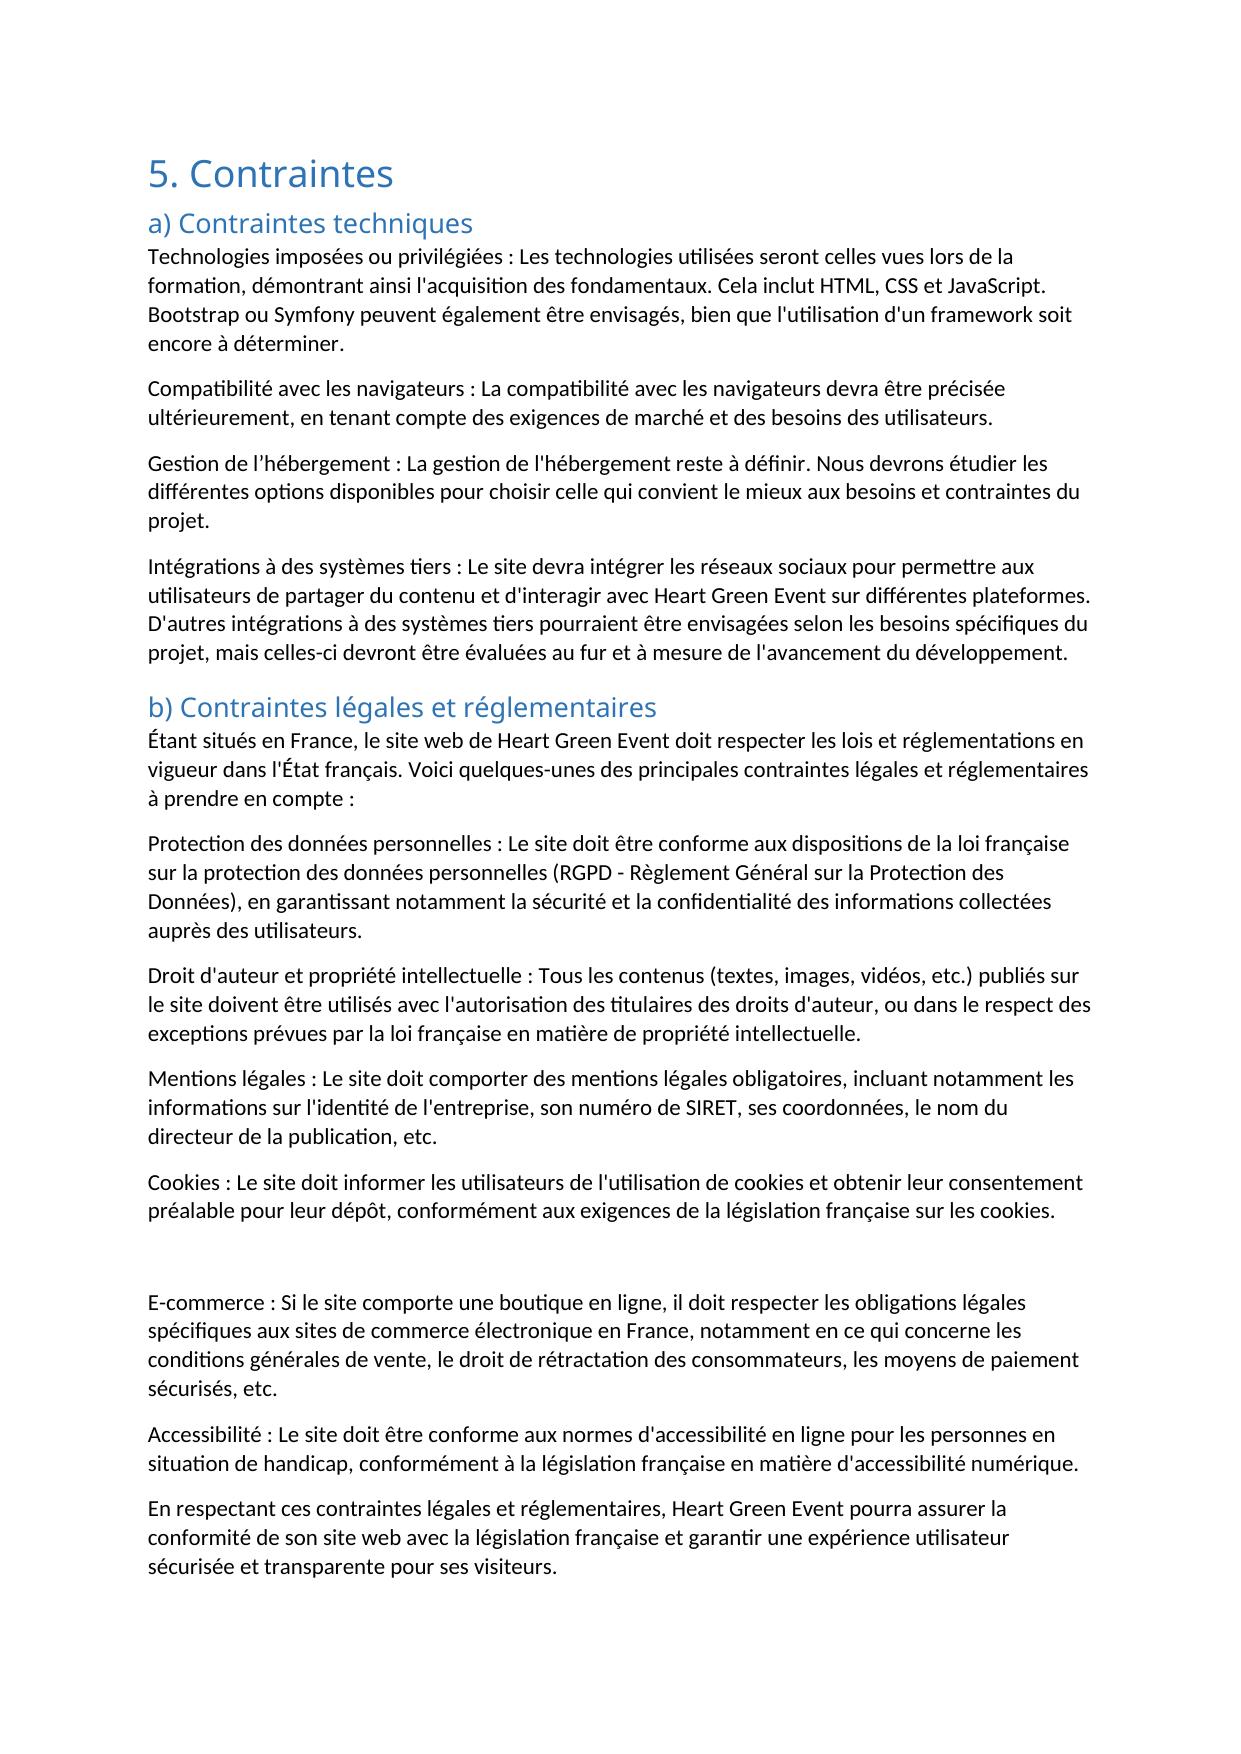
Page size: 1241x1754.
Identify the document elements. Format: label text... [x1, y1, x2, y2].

text Gestion de l’hébergement : La gestion de l'hébergement reste à définir. Nous devrons étudier les différentes options disponibles pour choisir celle qui convient le mieux aux besoins et contraintes du projet. [148, 449, 1093, 534]
subtitle a) Contraintes techniques [148, 204, 1093, 241]
text Accessibilité : Le site doit être conforme aux normes d'accessibilité en ligne pour les personnes en situation de handicap, conformément à la législation française en matière d'accessibilité numérique. [148, 1420, 1093, 1477]
text Droit d'auteur et propriété intellectuelle : Tous les contenus (textes, images, vidéos, etc.) publiés sur le site doivent être utilisés avec l'autorisation des titulaires des droits d'auteur, ou dans le respect des exceptions prévues par la loi française en matière de propriété intellectuelle. [148, 961, 1093, 1047]
text Étant situés en France, le site web de Heart Green Event doit respecter les lois et réglementations en vigueur dans l'État français. Voici quelques-unes des principales contraintes légales et réglementaires à prendre en compte : [148, 726, 1093, 812]
text Compatibilité avec les navigateurs : La compatibilité avec les navigateurs devra être précisée ultérieurement, en tenant compte des exigences de marché et des besoins des utilisateurs. [148, 374, 1093, 431]
subtitle 5. Contraintes [148, 148, 1093, 199]
text Mentions légales : Le site doit comporter des mentions légales obligatoires, incluant notamment les informations sur l'identité de l'entreprise, son numéro de SIRET, ses coordonnées, le nom du directeur de la publication, etc. [148, 1064, 1093, 1150]
text Cookies : Le site doit informer les utilisateurs de l'utilisation de cookies et obtenir leur consentement préalable pour leur dépôt, conformément aux exigences de la législation française sur les cookies. [148, 1168, 1093, 1225]
text Intégrations à des systèmes tiers : Le site devra intégrer les réseaux sociaux pour permettre aux utilisateurs de partager du contenu et d'interagir avec Heart Green Event sur différentes plateformes. D'autres intégrations à des systèmes tiers pourraient être envisagées selon les besoins spécifiques du projet, mais celles-ci devront être évaluées au fur et à mesure de l'avancement du développement. [148, 552, 1093, 666]
text E-commerce : Si le site comporte une boutique en ligne, il doit respecter les obligations légales spécifiques aux sites de commerce électronique en France, notamment en ce qui concerne les conditions générales de vente, le droit de rétractation des consommateurs, les moyens de paiement sécurisés, etc. [148, 1288, 1093, 1402]
text En respectant ces contraintes légales et réglementaires, Heart Green Event pourra assurer la conformité de son site web avec la législation française et garantir une expérience utilisateur sécurisée et transparente pour ses visiteurs. [148, 1494, 1093, 1580]
text Protection des données personnelles : Le site doit être conforme aux dispositions de la loi française sur la protection des données personnelles (RGPD - Règlement Général sur la Protection des Données), en garantissant notamment la sécurité et la confidentialité des informations collectées auprès des utilisateurs. [148, 829, 1093, 944]
text Technologies imposées ou privilégiées : Les technologies utilisées seront celles vues lors de la formation, démontrant ainsi l'acquisition des fondamentaux. Cela inclut HTML, CSS et JavaScript. Bootstrap ou Symfony peuvent également être envisagés, bien que l'utilisation d'un framework soit encore à déterminer. [148, 242, 1093, 357]
subtitle b) Contraintes légales et réglementaires [148, 688, 1093, 725]
